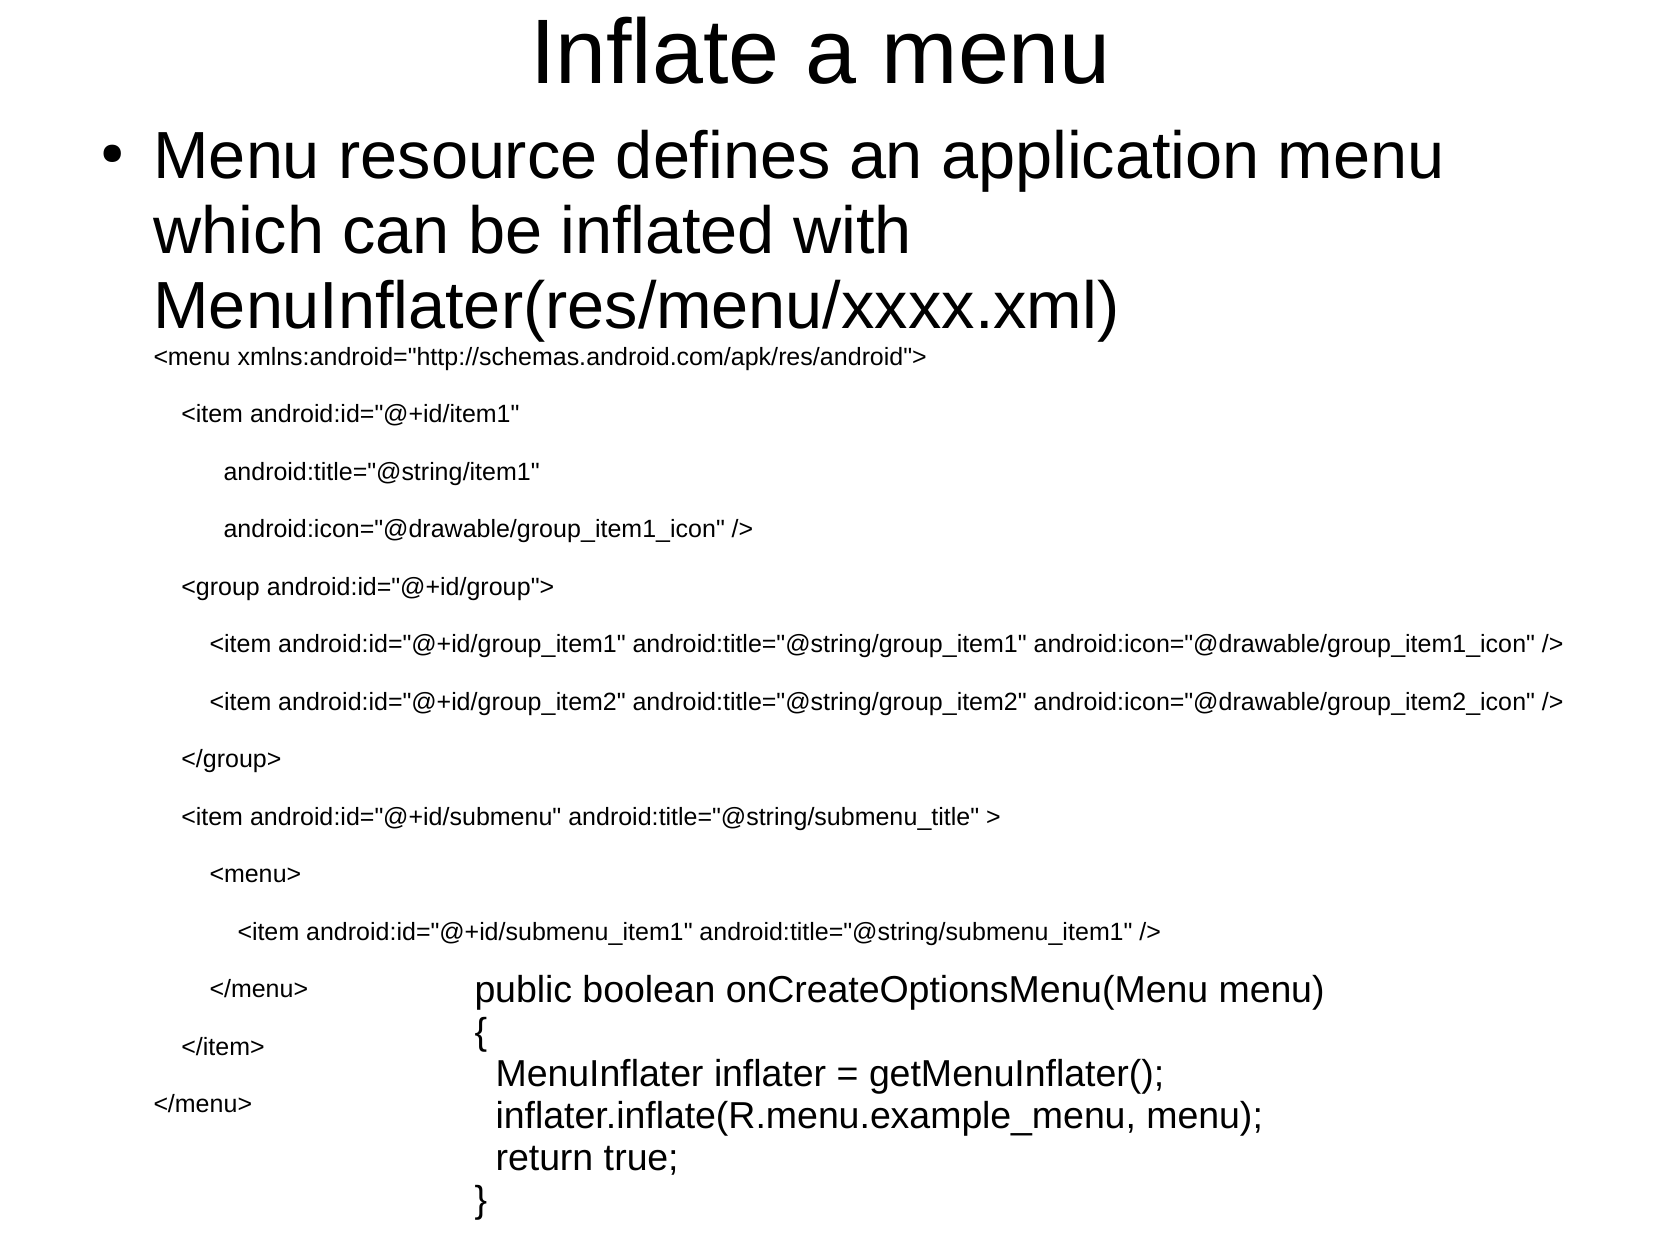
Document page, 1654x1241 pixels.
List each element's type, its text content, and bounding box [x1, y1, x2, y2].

title Inflate a menu [76, 0, 1565, 229]
text_box public boolean onCreateOptionsMenu(Menu menu) { MenuInflater inflater = getMenuInflater(); inflater.inflate(R.menu.example_menu, menu); return true; } [459, 960, 1536, 1241]
list Menu resource defines an application menu which can be inflated with MenuInflater(res/menu/xxxx.xml) <menu xmlns:android="http://schemas.android.com/apk/res/android"> <item android:id="@+id/item1" android:title="@string/item1" android:icon="@drawable/group_item1_icon" /> <group android:id="@+id/group"> <item android:id="@+id/group_item1" android:title="@string/group_item1" android:icon="@drawable/group_item1_icon" /> <item android:id="@+id/group_item2" android:title="@string/group_item2" android:icon="@drawable/group_item2_icon" /> </group> <item android:id="@+id/submenu" android:title="@string/submenu_title" > <menu> <item android:id="@+id/submenu_item1" android:title="@string/submenu_item1" /> </menu> </item> </menu> [82, 118, 1571, 1119]
